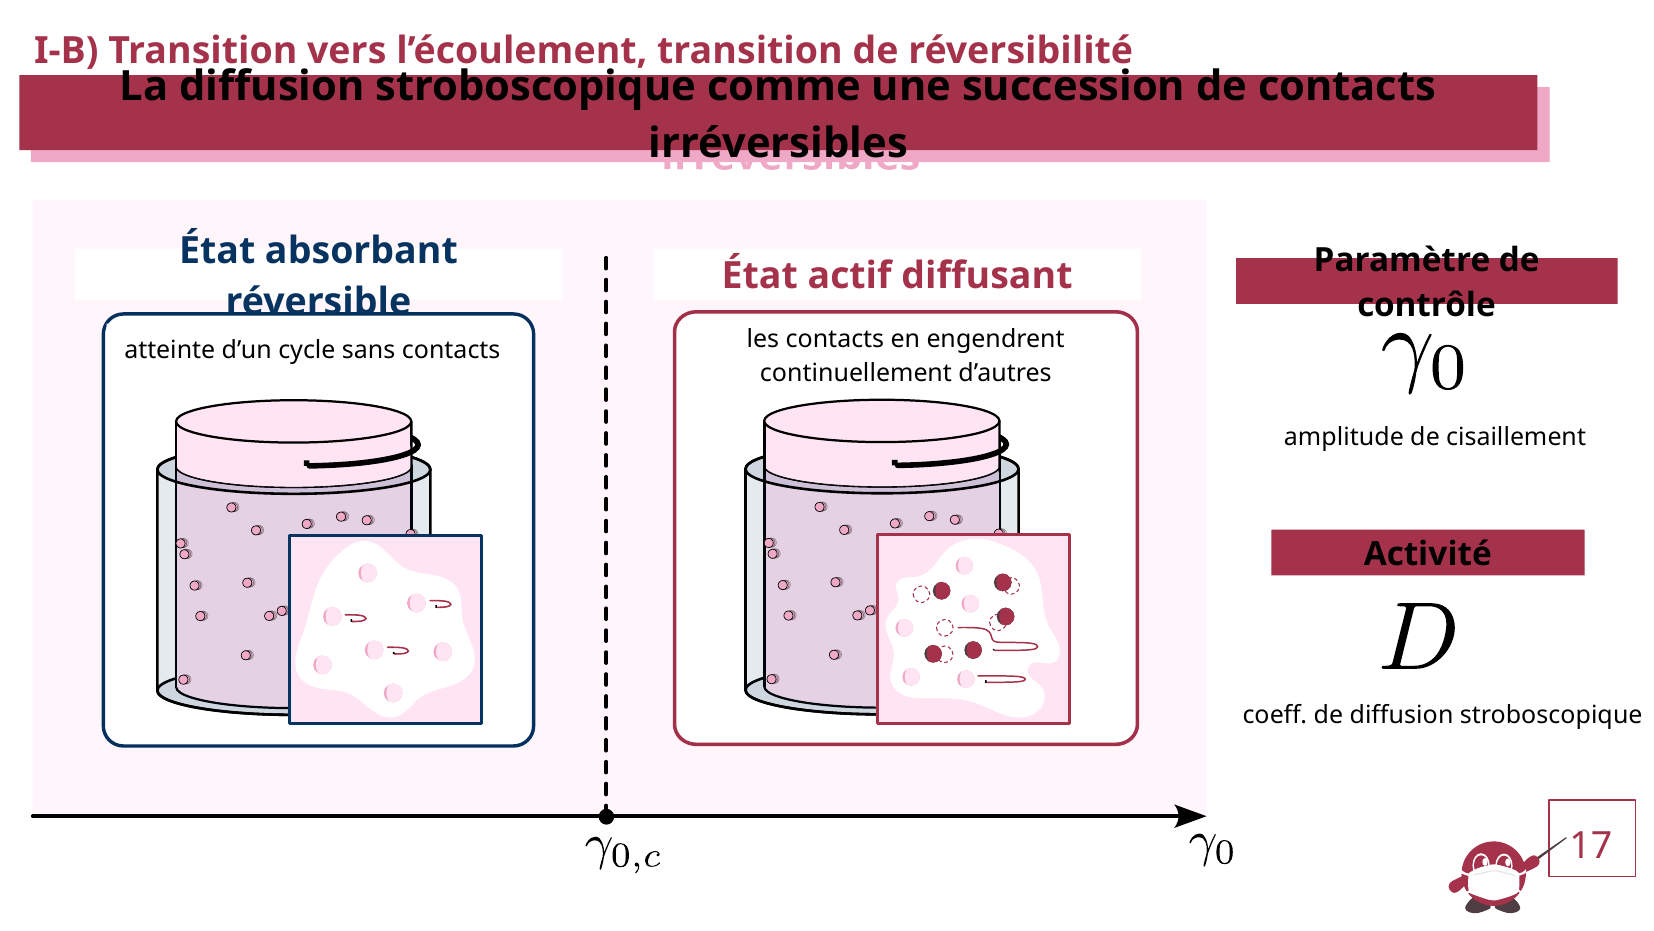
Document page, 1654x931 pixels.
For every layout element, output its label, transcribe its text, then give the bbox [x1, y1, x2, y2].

text_box coeff. de diffusion stroboscopique [1227, 689, 1640, 734]
text_box Paramètre de contrôle [1236, 258, 1618, 304]
text_box État absorbant réversible [74, 248, 563, 301]
text_box État actif diffusant [653, 248, 1142, 301]
text_box La diffusion stroboscopique comme une succession de contacts irréversibles [19, 75, 1538, 151]
text_box I-B) Transition vers l’écoulement, transition de réversibilité [19, 16, 1036, 76]
text_box atteinte d’un cycle sans contacts [106, 323, 520, 376]
text_box les contacts en engendrent continuellement d’autres [680, 329, 1131, 381]
text_box Activité [1271, 529, 1585, 576]
text_box [1492, 811, 1654, 887]
picture [1382, 332, 1464, 395]
text_box amplitude de cisaillement [1269, 411, 1586, 456]
picture [1448, 799, 1637, 914]
picture [1381, 603, 1455, 669]
picture [29, 199, 1234, 875]
